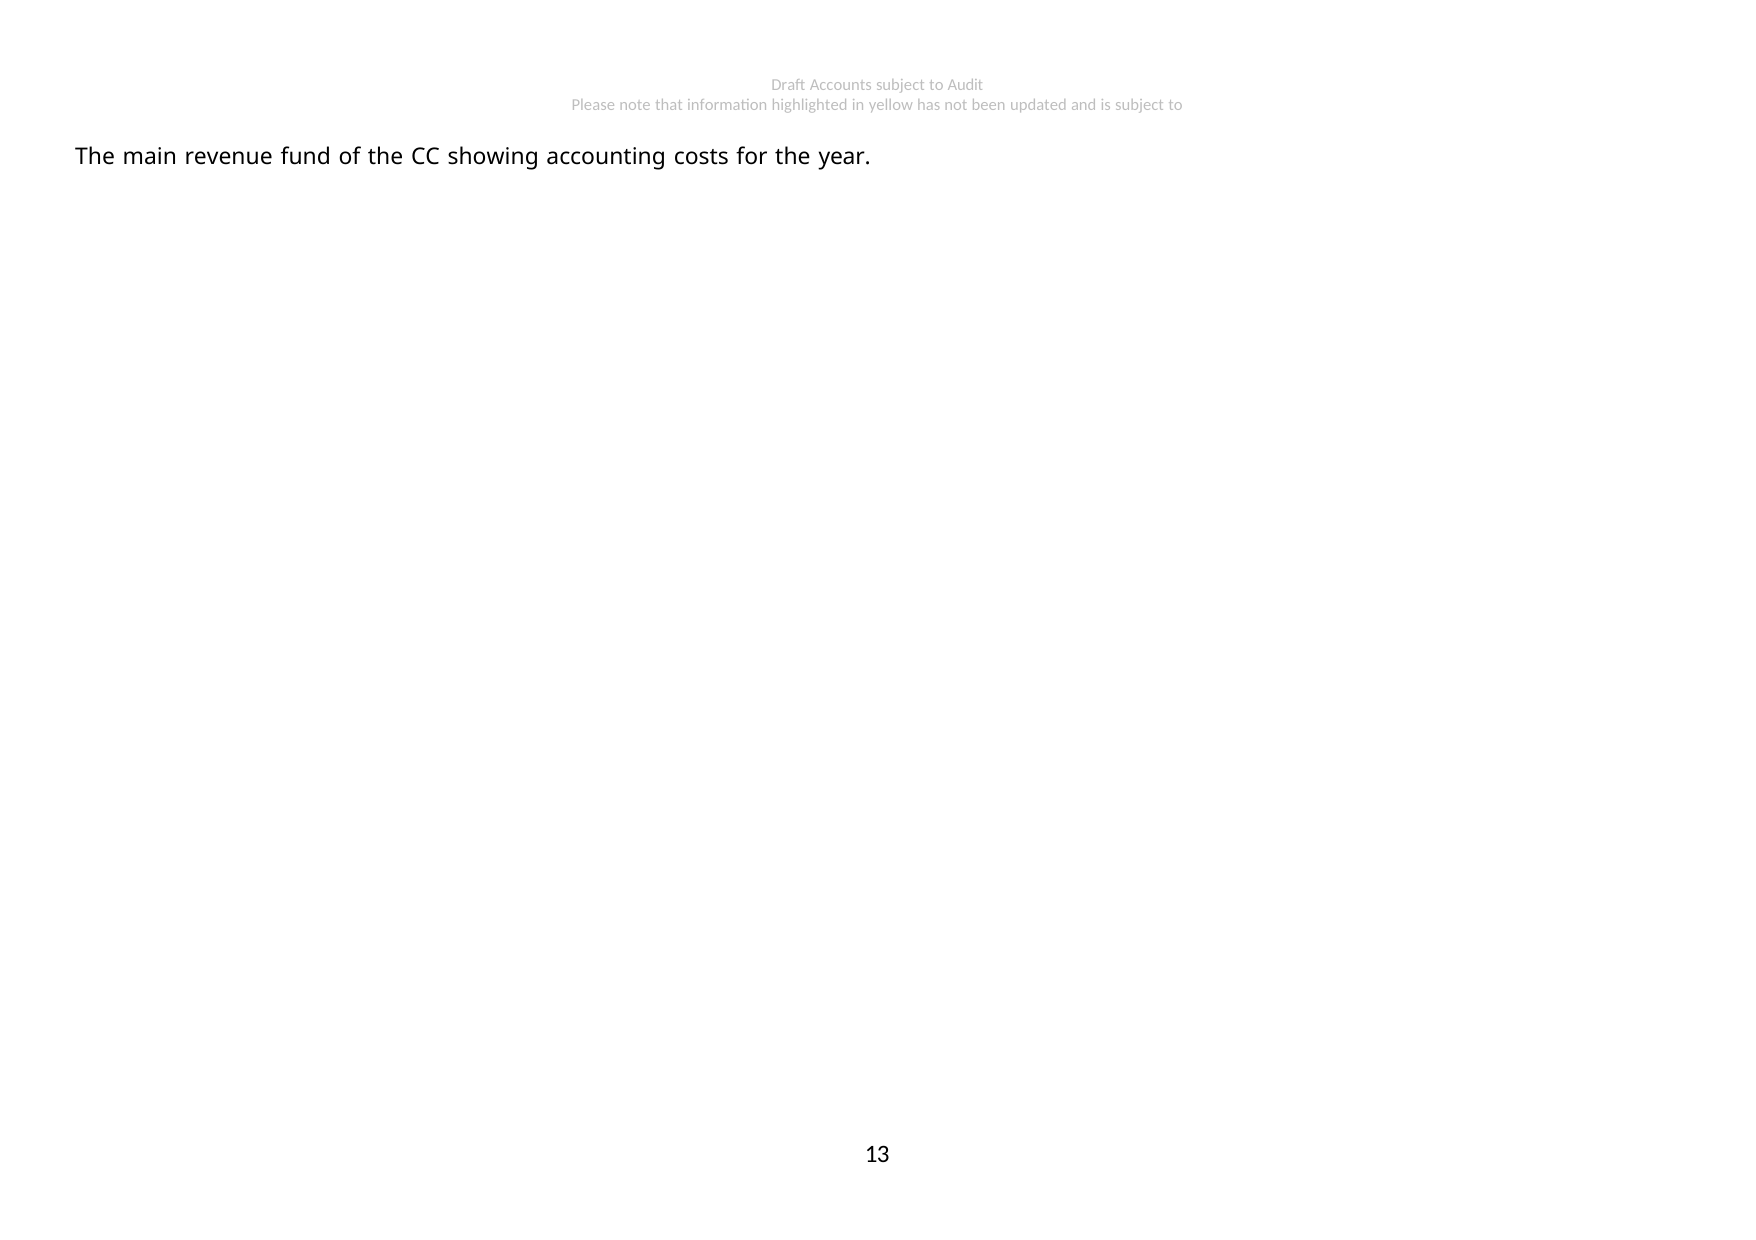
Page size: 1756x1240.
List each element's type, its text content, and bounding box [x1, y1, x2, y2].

text The main revenue fund of the CC showing accounting costs for the year. [75, 142, 1695, 170]
